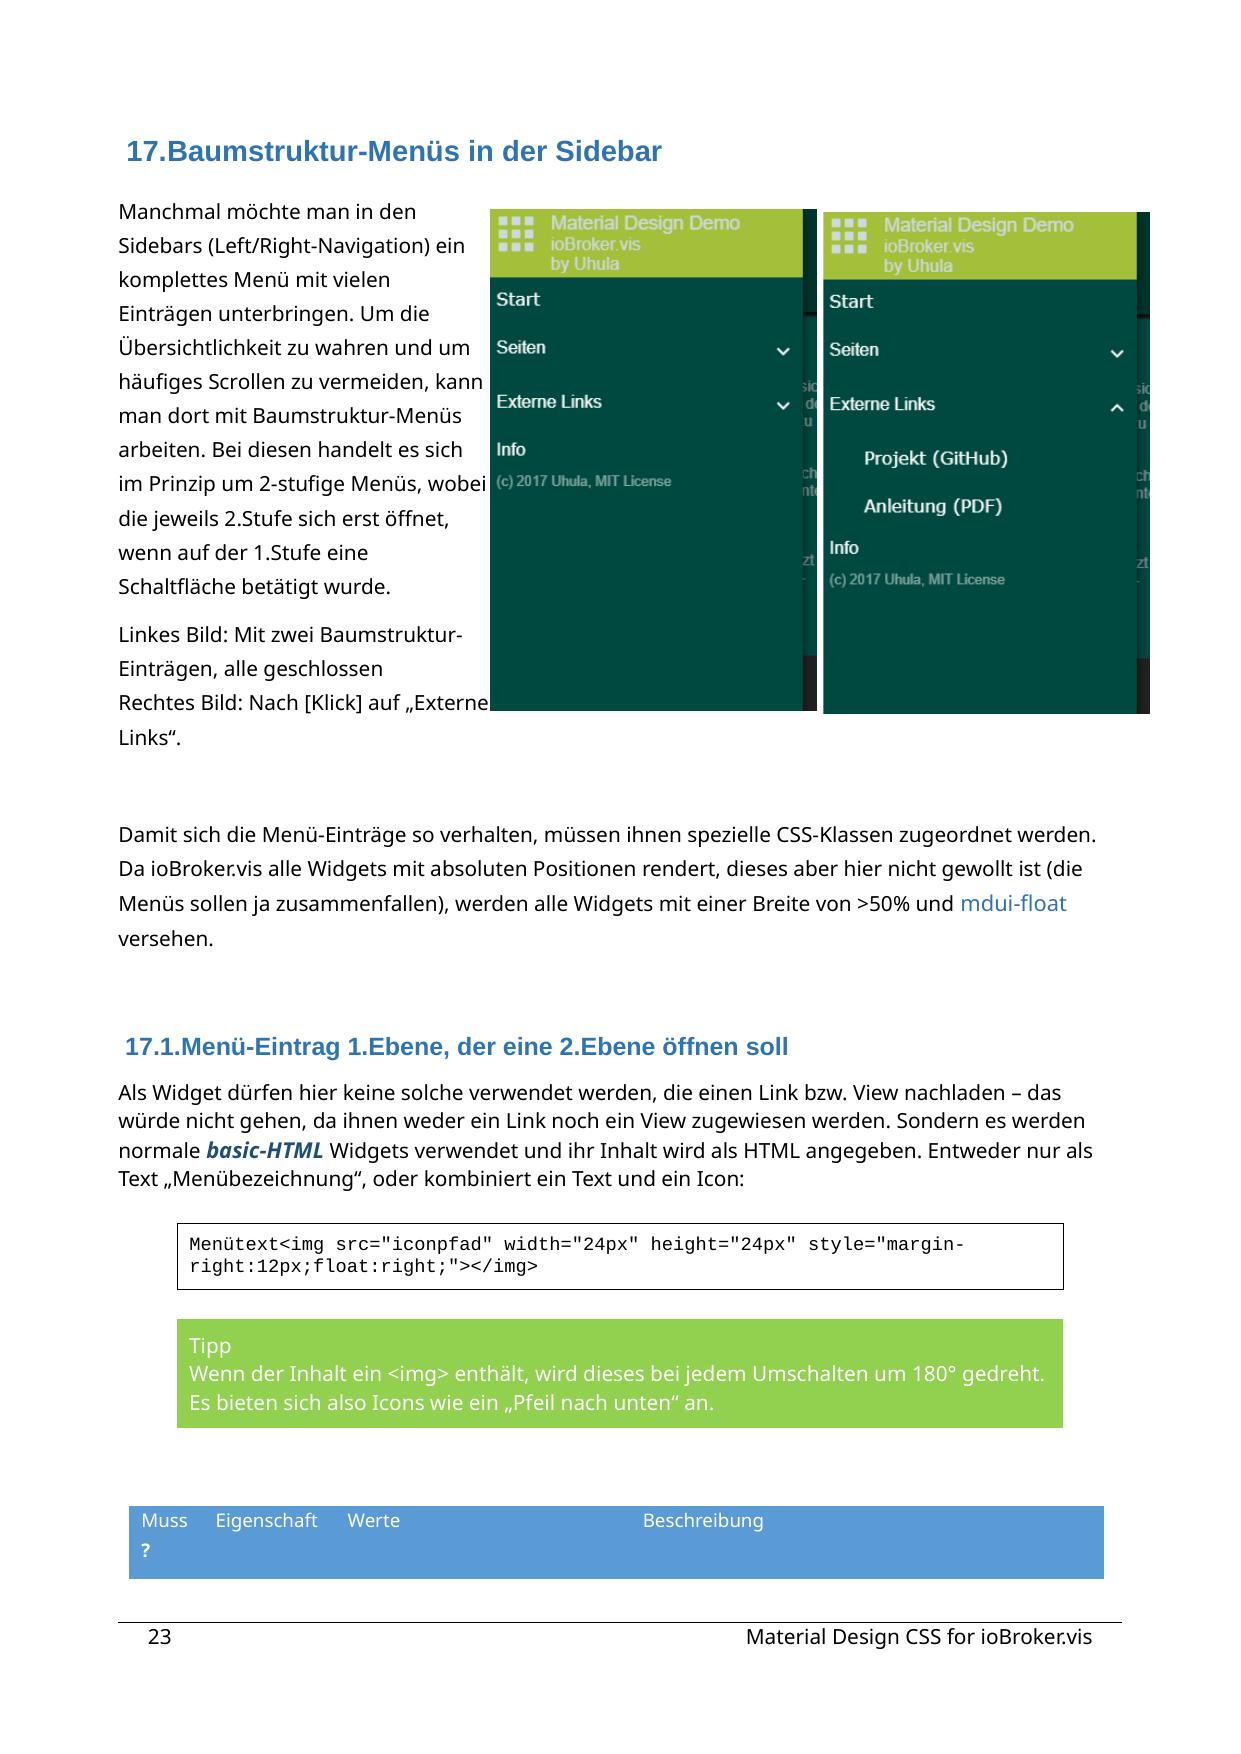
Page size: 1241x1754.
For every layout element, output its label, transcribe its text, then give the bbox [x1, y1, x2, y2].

text Tipp Wenn der Inhalt ein <img> enthält, wird dieses bei jedem Umschalten um 180° gedreht. Es bieten sich also Icons wie ein „Pfeil nach unten“ an. [177, 1319, 1063, 1428]
table_header Eigenschaft [204, 1507, 336, 1578]
text Damit sich die Menü-Einträge so verhalten, müssen ihnen spezielle CSS-Klassen zugeordnet werden. Da ioBroker.vis alle Widgets mit absoluten Positionen rendert, dieses aber hier nicht gewollt ist (die Menüs sollen ja zusammenfallen), werden alle Widgets mit einer Breite von >50% und mdui-float versehen. [118, 820, 1122, 952]
text Menütext<img src="iconpfad" width="24px" height="24px" style="margin-right:12px;float:right;"></img> [178, 1224, 1063, 1289]
text Manchmal möchte man in den Sidebars (Left/Right-Navigation) ein komplettes Menü mit vielen Einträgen unterbringen. Um die Übersichtlichkeit zu wahren und um häufiges Scrollen zu vermeiden, kann man dort mit Baumstruktur-Menüs arbeiten. Bei diesen handelt es sich im Prinzip um 2-stufige Menüs, wobei die jeweils 2.Stufe sich erst öffnet, wenn auf der 1.Stufe eine Schaltfläche betätigt wurde. [118, 197, 1122, 600]
text Als Widget dürfen hier keine solche verwendet werden, die einen Link bzw. View nachladen – das würde nicht gehen, da ihnen weder ein Link noch ein View zugewiesen werden. Sondern es werden normale basic-HTML Widgets verwendet und ihr Inhalt wird als HTML angegeben. Entweder nur als Text „Menübezeichnung“, oder kombiniert ein Text und ein Icon: [118, 1078, 1122, 1193]
picture [823, 212, 1150, 714]
table_header Werte [336, 1507, 631, 1578]
subtitle Menü-Eintrag 1.Ebene, der eine 2.Ebene öffnen soll [118, 1031, 1122, 1060]
table_header Muss? [131, 1507, 204, 1578]
table_header Beschreibung [631, 1507, 1103, 1578]
subtitle Baumstruktur-Menüs in der Sidebar [118, 134, 1122, 168]
text Linkes Bild: Mit zwei Baumstruktur-Einträgen, alle geschlossen Rechtes Bild: Nach [Klick] auf „Externe Links“. [118, 620, 1122, 751]
picture [490, 209, 817, 711]
